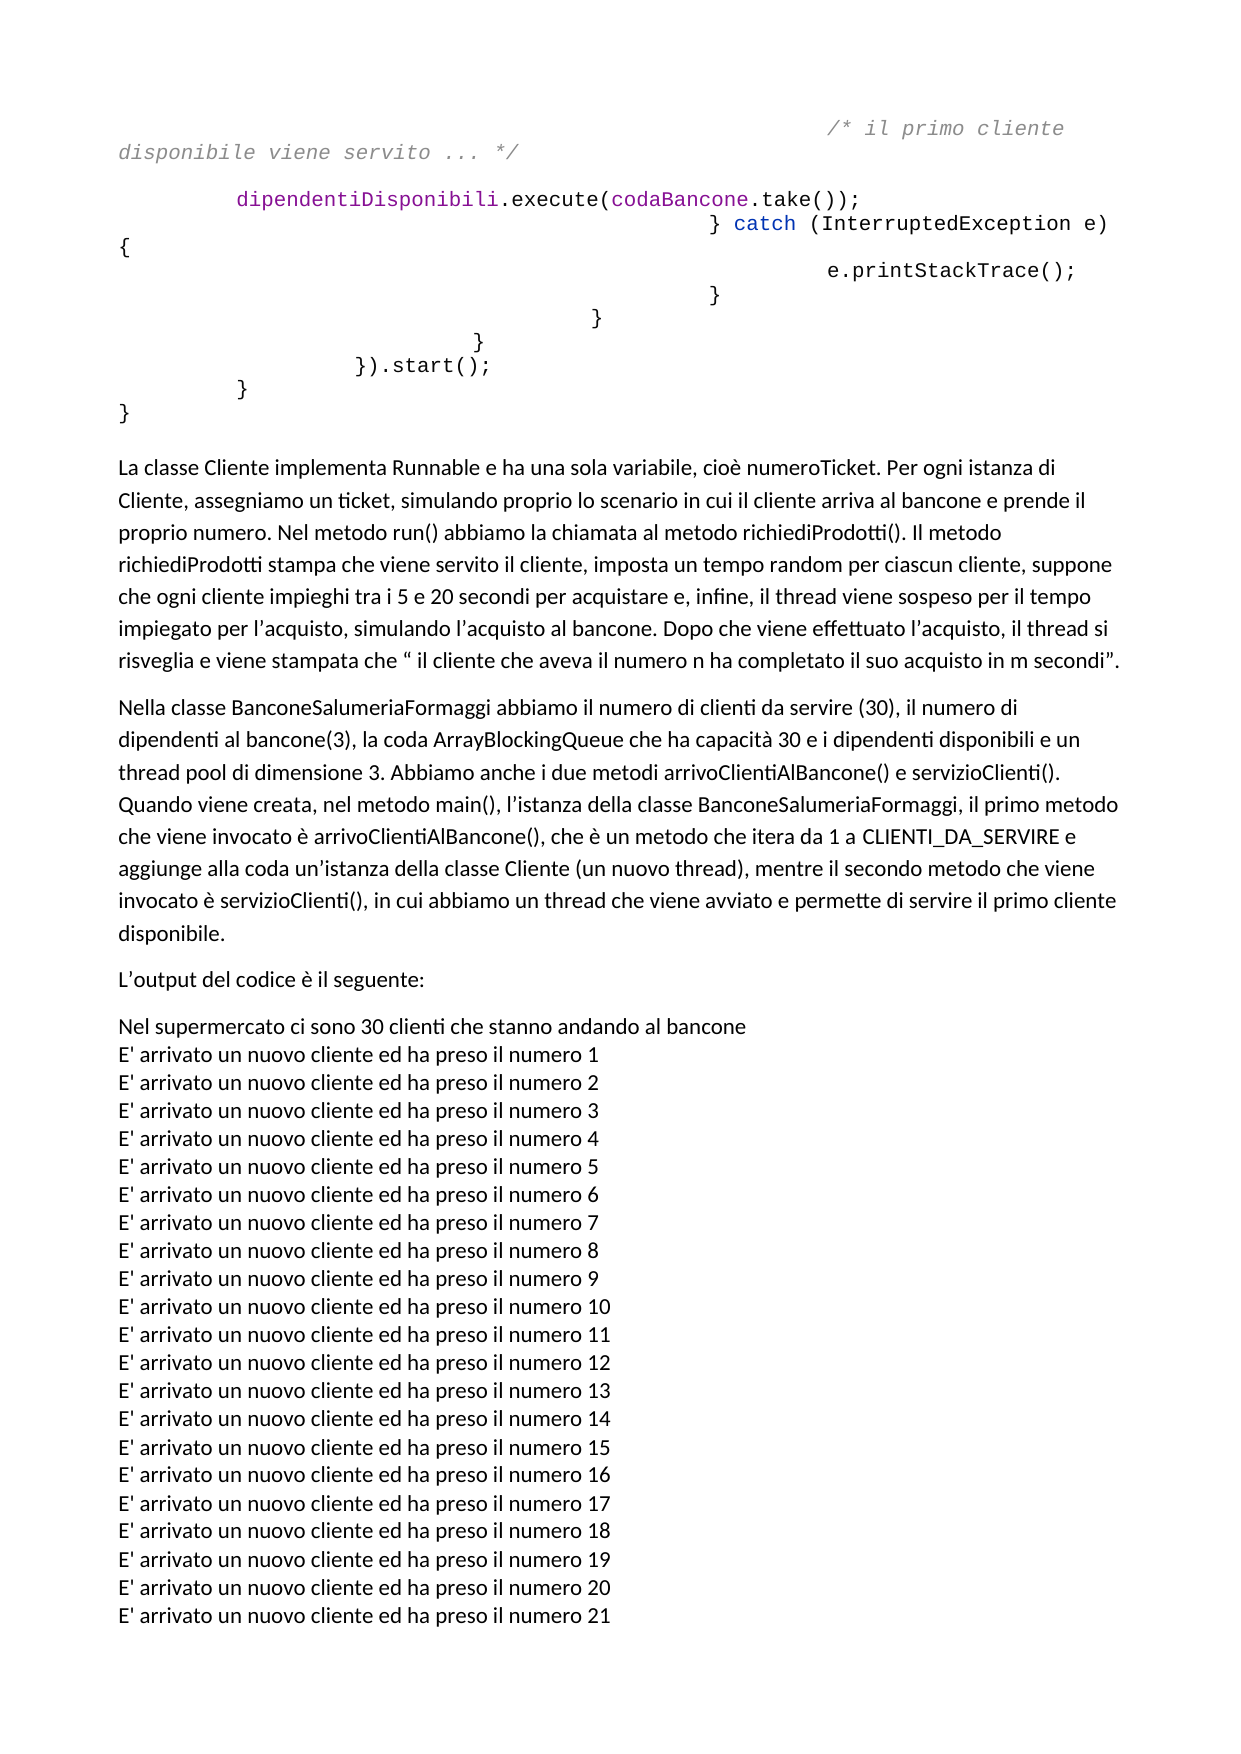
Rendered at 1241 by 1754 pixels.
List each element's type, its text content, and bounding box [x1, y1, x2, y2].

text E' arrivato un nuovo cliente ed ha preso il numero 1 [118, 1040, 1122, 1068]
text E' arrivato un nuovo cliente ed ha preso il numero 11 [118, 1321, 1122, 1348]
text La classe Cliente implementa Runnable e ha una sola variabile, cioè numeroTicket. Per ogni istanza di Cliente, assegniamo un ticket, simulando proprio lo scenario in cui il cliente arriva al bancone e prende il proprio numero. Nel metodo run() abbiamo la chiamata al metodo richiediProdotti(). Il metodo richiediProdotti stampa che viene servito il cliente, imposta un tempo random per ciascun cliente, suppone che ogni cliente impieghi tra i 5 e 20 secondi per acquistare e, infine, il thread viene sospeso per il tempo impiegato per l’acquisto, simulando l’acquisto al bancone. Dopo che viene effettuato l’acquisto, il thread si risveglia e viene stampata che “ il cliente che aveva il numero n ha completato il suo acquisto in m secondi”. [118, 453, 1122, 675]
text E' arrivato un nuovo cliente ed ha preso il numero 8 [118, 1236, 1122, 1264]
text E' arrivato un nuovo cliente ed ha preso il numero 5 [118, 1152, 1122, 1180]
text E' arrivato un nuovo cliente ed ha preso il numero 7 [118, 1208, 1122, 1236]
text E' arrivato un nuovo cliente ed ha preso il numero 6 [118, 1180, 1122, 1208]
text E' arrivato un nuovo cliente ed ha preso il numero 3 [118, 1096, 1122, 1124]
text E' arrivato un nuovo cliente ed ha preso il numero 20 [118, 1573, 1122, 1601]
text E' arrivato un nuovo cliente ed ha preso il numero 19 [118, 1545, 1122, 1573]
text E' arrivato un nuovo cliente ed ha preso il numero 9 [118, 1264, 1122, 1292]
text E' arrivato un nuovo cliente ed ha preso il numero 13 [118, 1377, 1122, 1404]
text E' arrivato un nuovo cliente ed ha preso il numero 14 [118, 1404, 1122, 1433]
text E' arrivato un nuovo cliente ed ha preso il numero 15 [118, 1433, 1122, 1461]
text E' arrivato un nuovo cliente ed ha preso il numero 2 [118, 1068, 1122, 1096]
text E' arrivato un nuovo cliente ed ha preso il numero 16 [118, 1461, 1122, 1489]
text E' arrivato un nuovo cliente ed ha preso il numero 12 [118, 1348, 1122, 1377]
text /* il primo cliente disponibile viene servito ... */ dipendentiDisponibili.execute(codaBancone.take()); } catch (InterruptedException e) { e.printStackTrace(); } } } }).start(); } } [118, 118, 1122, 426]
text Nel supermercato ci sono 30 clienti che stanno andando al bancone [118, 1012, 1122, 1040]
text L’output del codice è il seguente: [118, 966, 1122, 993]
text E' arrivato un nuovo cliente ed ha preso il numero 4 [118, 1124, 1122, 1152]
text E' arrivato un nuovo cliente ed ha preso il numero 10 [118, 1292, 1122, 1321]
text E' arrivato un nuovo cliente ed ha preso il numero 21 [118, 1601, 1122, 1629]
text Nella classe BanconeSalumeriaFormaggi abbiamo il numero di clienti da servire (30), il numero di dipendenti al bancone(3), la coda ArrayBlockingQueue che ha capacità 30 e i dipendenti disponibili e un thread pool di dimensione 3. Abbiamo anche i due metodi arrivoClientiAlBancone() e servizioClienti(). Quando viene creata, nel metodo main(), l’istanza della classe BanconeSalumeriaFormaggi, il primo metodo che viene invocato è arrivoClientiAlBancone(), che è un metodo che itera da 1 a CLIENTI_DA_SERVIRE e aggiunge alla coda un’istanza della classe Cliente (un nuovo thread), mentre il secondo metodo che viene invocato è servizioClienti(), in cui abbiamo un thread che viene avviato e permette di servire il primo cliente disponibile. [118, 693, 1122, 947]
text E' arrivato un nuovo cliente ed ha preso il numero 18 [118, 1517, 1122, 1545]
text E' arrivato un nuovo cliente ed ha preso il numero 17 [118, 1489, 1122, 1517]
